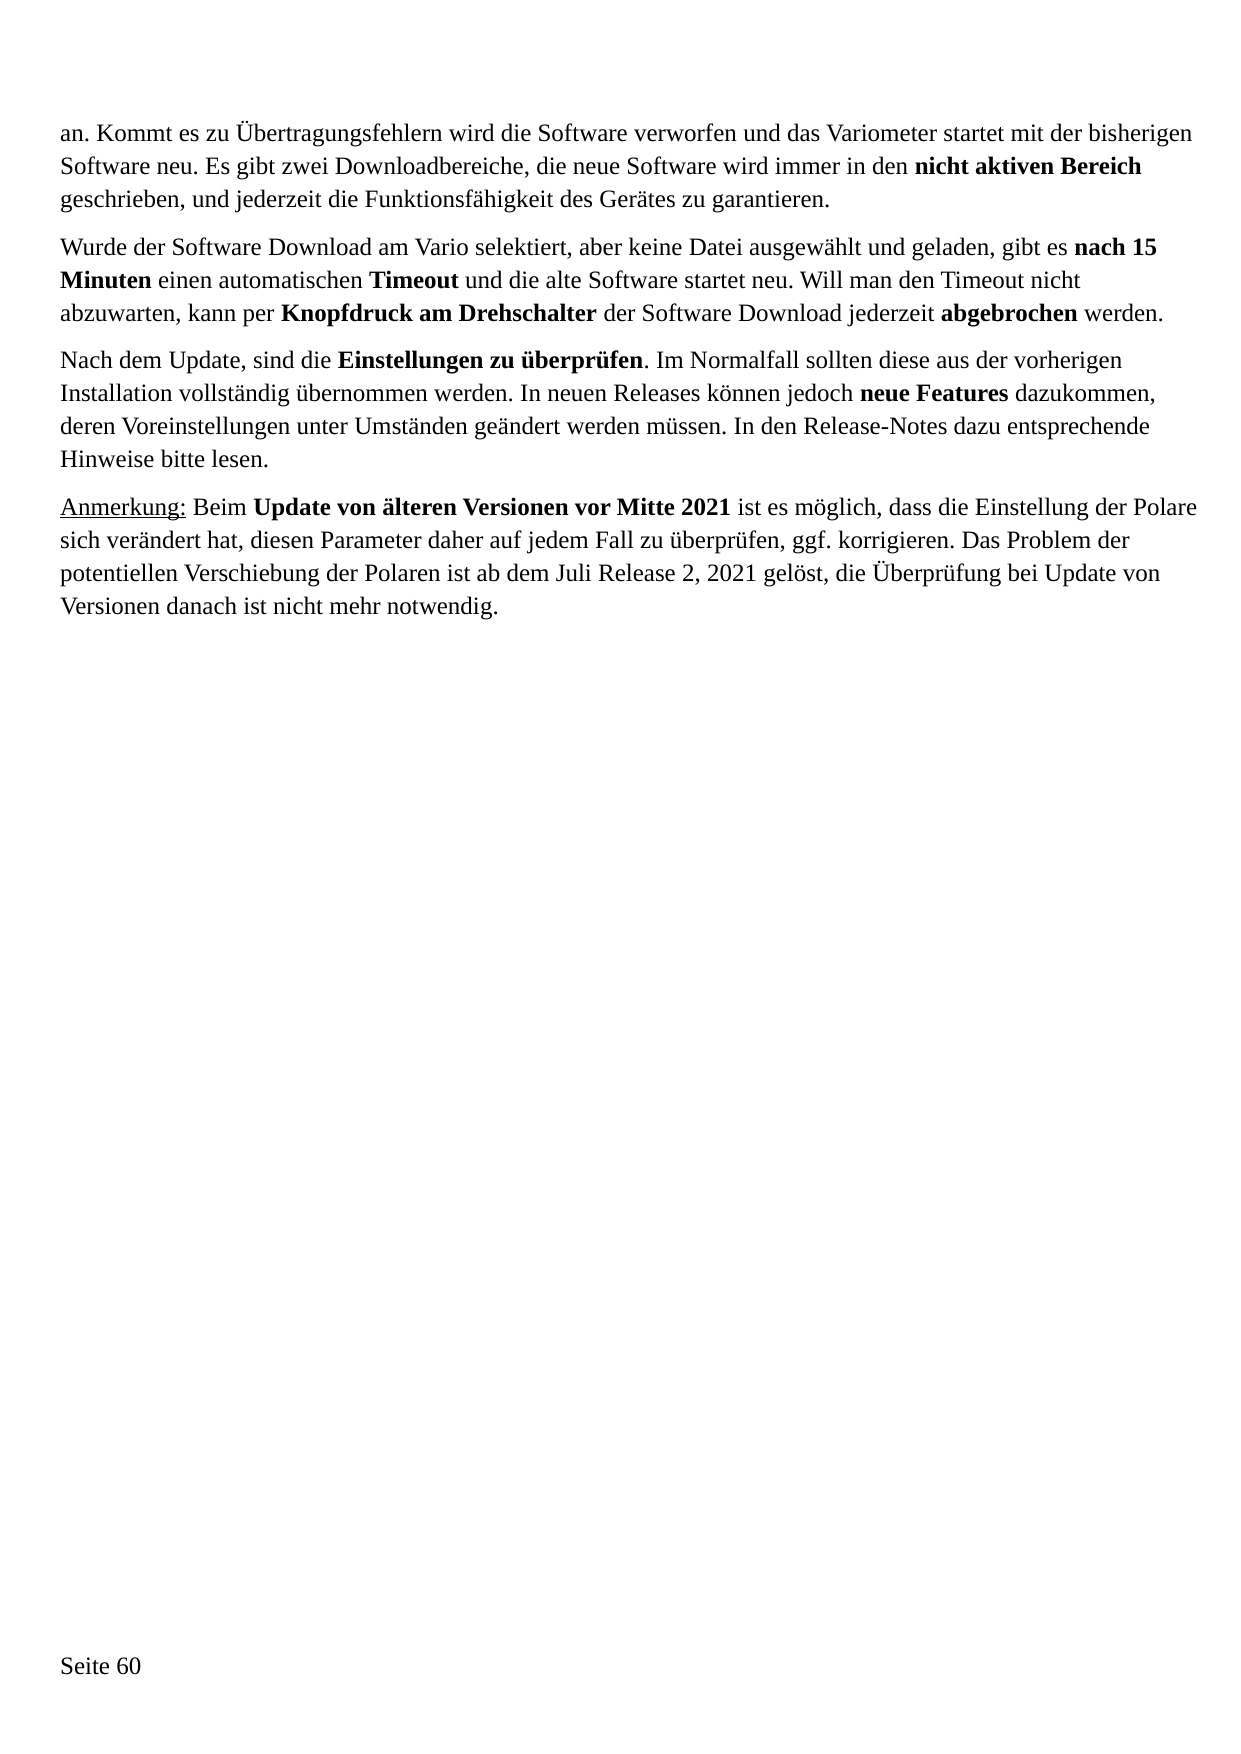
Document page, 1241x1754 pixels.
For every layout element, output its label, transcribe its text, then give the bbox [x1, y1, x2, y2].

text Wurde der Software Download am Vario selektiert, aber keine Datei ausgewählt und geladen, gibt es nach 15 Minuten einen automatischen Timeout und die alte Software startet neu. Will man den Timeout nicht abzuwarten, kann per Knopfdruck am Drehschalter der Software Download jederzeit abgebrochen werden. [60, 232, 1207, 327]
text an. Kommt es zu Übertragungsfehlern wird die Software verworfen und das Variometer startet mit der bisherigen Software neu. Es gibt zwei Downloadbereiche, die neue Software wird immer in den nicht aktiven Bereich geschrieben, und jederzeit die Funktionsfähigkeit des Gerätes zu garantieren. [60, 118, 1207, 213]
text Nach dem Update, sind die Einstellungen zu überprüfen. Im Normalfall sollten diese aus der vorherigen Installation vollständig übernommen werden. In neuen Releases können jedoch neue Features dazukommen, deren Voreinstellungen unter Umständen geändert werden müssen. In den Release-Notes dazu entsprechende Hinweise bitte lesen. [60, 345, 1207, 473]
text Anmerkung: Beim Update von älteren Versionen vor Mitte 2021 ist es möglich, dass die Einstellung der Polare sich verändert hat, diesen Parameter daher auf jedem Fall zu überprüfen, ggf. korrigieren. Das Problem der potentiellen Verschiebung der Polaren ist ab dem Juli Release 2, 2021 gelöst, die Überprüfung bei Update von Versionen danach ist nicht mehr notwendig. [60, 492, 1207, 620]
